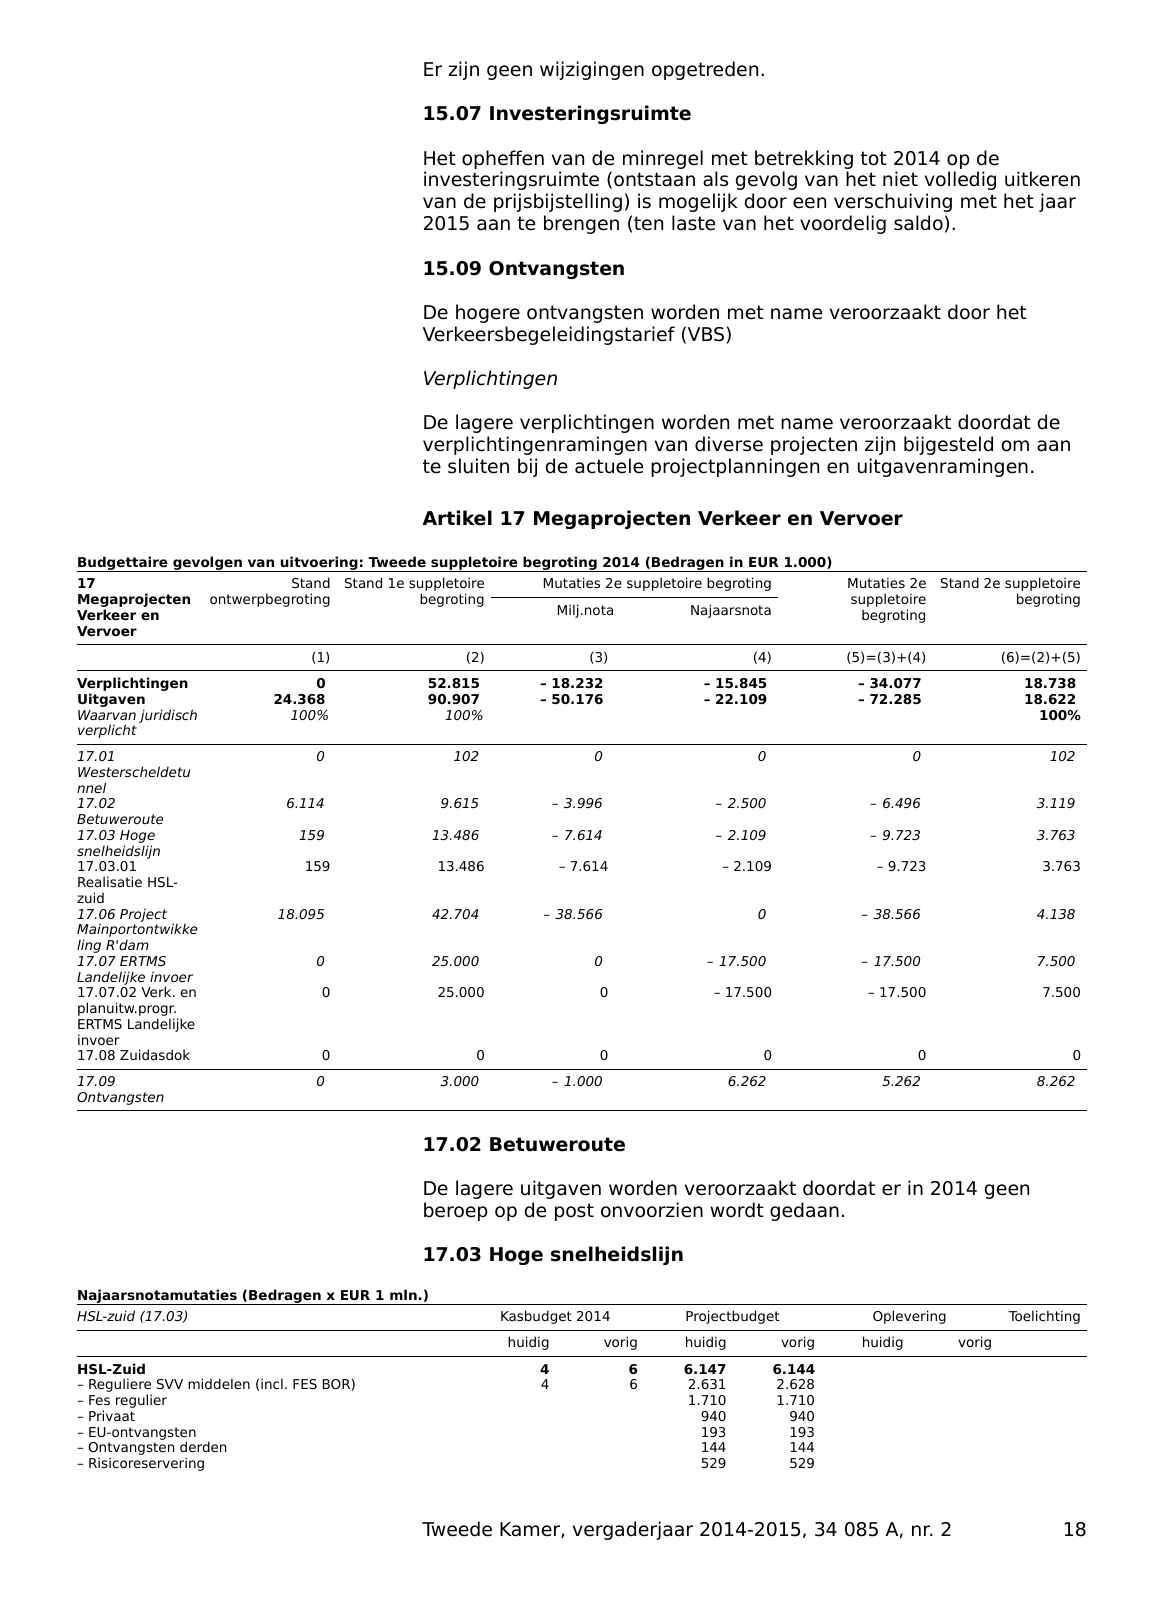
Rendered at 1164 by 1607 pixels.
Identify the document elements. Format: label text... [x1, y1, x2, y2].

table_cell 0 [778, 745, 932, 796]
text Het opheffen van de minregel met betrekking tot 2014 op de investeringsruimte (ontstaan als gevolg van het niet volledig uitkeren van de prijsbijstelling) is mogelijk door een verschuiving met het jaar 2015 aan te brengen (ten laste van het voordelig saldo). [422, 147, 1087, 235]
table_cell 0 [491, 954, 614, 985]
table_cell – Risicoreservering [77, 1456, 466, 1472]
table_cell – 50.176 [491, 692, 614, 707]
table_cell 102 [336, 745, 491, 796]
table_cell 1.710 [644, 1393, 732, 1409]
table_cell – Fes regulier [77, 1393, 466, 1409]
table_cell 2.628 [732, 1377, 821, 1393]
table_cell (6)=(2)+(5) [932, 645, 1087, 670]
table_cell – 38.566 [491, 906, 614, 954]
table_cell 0 [200, 671, 336, 692]
table_cell [77, 645, 200, 670]
subtitle Verplichtingen [422, 368, 1087, 390]
table_cell – Ontvangsten derden [77, 1440, 466, 1456]
table_cell Stand ontwerpbegroting [200, 572, 336, 644]
table_cell – 72.285 [778, 692, 932, 707]
table_cell – Privaat [77, 1409, 466, 1424]
table_cell [821, 1393, 909, 1409]
table_cell [555, 1409, 644, 1424]
table_cell 529 [644, 1456, 732, 1472]
table_cell – 17.500 [778, 954, 932, 985]
table_cell [466, 1424, 555, 1440]
table_cell (4) [614, 645, 778, 670]
table_cell [998, 1377, 1087, 1393]
table_cell 0 [614, 1048, 778, 1068]
table_cell 2.631 [644, 1377, 732, 1393]
table_cell 4 [466, 1377, 555, 1393]
table_cell 4 [466, 1357, 555, 1377]
table_cell 17.07.02 Verk. en planuitw.progr. ERTMS Landelijke invoer [77, 985, 200, 1048]
table_cell 0 [932, 1048, 1087, 1068]
table_cell [909, 1409, 998, 1424]
table_cell 17.07 ERTMS Landelijke invoer [77, 954, 200, 985]
table_cell 18.622 [932, 692, 1087, 707]
table_cell 52.815 [336, 671, 491, 692]
table_cell 144 [732, 1440, 821, 1456]
table_cell [821, 1456, 909, 1472]
table_cell – 18.232 [491, 671, 614, 692]
table_cell 529 [732, 1456, 821, 1472]
table_cell [909, 1393, 998, 1409]
table_cell 17.03 Hoge snelheidslijn [77, 828, 200, 859]
table_cell – 38.566 [778, 906, 932, 954]
table_cell 25.000 [336, 954, 491, 985]
table_cell [491, 707, 614, 743]
table_cell [821, 1424, 909, 1440]
table_cell [466, 1409, 555, 1424]
table_cell [778, 707, 932, 743]
table_cell 4.138 [932, 906, 1087, 954]
table_cell 25.000 [336, 985, 491, 1048]
table_cell 940 [732, 1409, 821, 1424]
table_cell 17.09 Ontvangsten [77, 1070, 200, 1110]
table_cell [998, 1440, 1087, 1456]
table_cell 90.907 [336, 692, 491, 707]
subtitle 17.02 Betuweroute [422, 1133, 1087, 1156]
table_cell [909, 1424, 998, 1440]
table_cell 0 [200, 745, 336, 796]
table_cell 0 [778, 1048, 932, 1068]
table_cell [466, 1456, 555, 1472]
table_cell [909, 1456, 998, 1472]
table_cell Milj.nota [491, 598, 614, 644]
table_cell – 17.500 [614, 954, 778, 985]
table_cell 8.262 [932, 1070, 1087, 1110]
table_cell 0 [491, 745, 614, 796]
table_cell Waarvan juridisch verplicht [77, 707, 200, 743]
table_cell [998, 1331, 1087, 1356]
table_cell [998, 1357, 1087, 1377]
table_cell 17.02 Betuweroute [77, 796, 200, 828]
table_cell – EU-ontvangsten [77, 1424, 466, 1440]
table_cell [998, 1409, 1087, 1424]
table_cell [614, 707, 778, 743]
text Er zijn geen wijzigingen opgetreden. [422, 59, 1087, 81]
table_cell 0 [491, 1048, 614, 1068]
table_cell 13.486 [336, 859, 491, 906]
table_cell – Reguliere SVV middelen (incl. FES BOR) [77, 1377, 466, 1393]
table_cell huidig [466, 1331, 555, 1356]
table_cell 9.615 [336, 796, 491, 828]
table_cell (2) [336, 645, 491, 670]
text De lagere uitgaven worden veroorzaakt doordat er in 2014 geen beroep op de post onvoorzien wordt gedaan. [422, 1178, 1087, 1222]
table_cell [555, 1393, 644, 1409]
table_cell 17.01 Westerscheldetunnel [77, 745, 200, 796]
table_cell – 15.845 [614, 671, 778, 692]
table_cell Kasbudget 2014 [466, 1305, 644, 1329]
table_cell 6 [555, 1377, 644, 1393]
table_cell Stand 2e suppletoire begroting [932, 572, 1087, 644]
table_cell 5.262 [778, 1070, 932, 1110]
table_cell Projectbudget [644, 1305, 821, 1329]
table_cell 0 [200, 954, 336, 985]
table_cell Oplevering [821, 1305, 998, 1329]
table_cell [77, 1331, 466, 1356]
table_cell [821, 1409, 909, 1424]
table_cell 0 [614, 745, 778, 796]
table_header Najaarsnotamutaties (Bedragen x EUR 1 mln.) [77, 1288, 1087, 1303]
table_cell HSL-zuid (17.03) [77, 1305, 466, 1329]
table_cell 6.114 [200, 796, 336, 828]
table_cell – 7.614 [491, 859, 614, 906]
table_cell – 17.500 [614, 985, 778, 1048]
table_cell 6.147 [644, 1357, 732, 1377]
table_cell [998, 1393, 1087, 1409]
subtitle 15.09 Ontvangsten [422, 257, 1087, 279]
table_cell 0 [336, 1048, 491, 1068]
table_cell [555, 1456, 644, 1472]
table_cell [998, 1456, 1087, 1472]
table_cell 0 [200, 1070, 336, 1110]
table_cell – 34.077 [778, 671, 932, 692]
table_cell 24.368 [200, 692, 336, 707]
table_cell [909, 1377, 998, 1393]
table_cell 6.262 [614, 1070, 778, 1110]
table_header Budgettaire gevolgen van uitvoering: Tweede suppletoire begroting 2014 (Bedragen in EUR 1.000) [77, 555, 1087, 571]
subtitle 15.07 Investeringsruimte [422, 103, 1087, 125]
table_cell [821, 1377, 909, 1393]
table_cell – 6.496 [778, 796, 932, 828]
table_cell Najaarsnota [614, 598, 778, 644]
table_cell 17.06 Project Mainportontwikkeling R'dam [77, 906, 200, 954]
table_cell 7.500 [932, 985, 1087, 1048]
table_cell – 2.109 [614, 859, 778, 906]
table_cell 159 [200, 828, 336, 859]
table_cell – 9.723 [778, 859, 932, 906]
subtitle Artikel 17 Megaprojecten Verkeer en Vervoer [422, 508, 1087, 530]
table_cell 100% [336, 707, 491, 743]
table_cell 6.144 [732, 1357, 821, 1377]
table_cell 17.08 Zuidasdok [77, 1048, 200, 1068]
table_cell 6 [555, 1357, 644, 1377]
table_cell vorig [732, 1331, 821, 1356]
table_cell 940 [644, 1409, 732, 1424]
table_cell 102 [932, 745, 1087, 796]
table_cell [466, 1440, 555, 1456]
table_cell huidig [821, 1331, 909, 1356]
table_cell 100% [932, 707, 1087, 743]
table_cell [909, 1357, 998, 1377]
table_cell 193 [732, 1424, 821, 1440]
table_cell [821, 1440, 909, 1456]
table_cell [998, 1424, 1087, 1440]
table_cell 42.704 [336, 906, 491, 954]
table_cell 18.738 [932, 671, 1087, 692]
table_cell HSL-Zuid [77, 1357, 466, 1377]
table_cell 3.119 [932, 796, 1087, 828]
table_cell [466, 1393, 555, 1409]
table_cell 1.710 [732, 1393, 821, 1409]
table_cell – 22.109 [614, 692, 778, 707]
table_cell Mutaties 2e suppletoire begroting [491, 572, 778, 597]
table_cell 0 [614, 906, 778, 954]
table_cell – 9.723 [778, 828, 932, 859]
table_cell huidig [644, 1331, 732, 1356]
table_cell 13.486 [336, 828, 491, 859]
table_cell [555, 1440, 644, 1456]
table_cell Toelichting [998, 1305, 1087, 1329]
table_cell [555, 1424, 644, 1440]
table_cell Uitgaven [77, 692, 200, 707]
table_cell (1) [200, 645, 336, 670]
table_cell 100% [200, 707, 336, 743]
subtitle 17.03 Hoge snelheidslijn [422, 1244, 1087, 1266]
table_cell vorig [909, 1331, 998, 1356]
table_cell 17.03.01 Realisatie HSL-zuid [77, 859, 200, 906]
table_cell Verplichtingen [77, 671, 200, 692]
table_cell (5)=(3)+(4) [778, 645, 932, 670]
table_cell (3) [491, 645, 614, 670]
table_cell 144 [644, 1440, 732, 1456]
table_cell [909, 1440, 998, 1456]
table_cell – 7.614 [491, 828, 614, 859]
text De lagere verplichtingen worden met name veroorzaakt doordat de verplichtingenramingen van diverse projecten zijn bijgesteld om aan te sluiten bij de actuele projectplanningen en uitgavenramingen. [422, 412, 1087, 478]
table_cell 0 [200, 1048, 336, 1068]
table_cell – 1.000 [491, 1070, 614, 1110]
table_cell 7.500 [932, 954, 1087, 985]
table_cell – 17.500 [778, 985, 932, 1048]
table_cell 193 [644, 1424, 732, 1440]
table_cell 18.095 [200, 906, 336, 954]
table_cell 17 Megaprojecten Verkeer en Vervoer [77, 572, 200, 644]
table_cell 159 [200, 859, 336, 906]
table_cell vorig [555, 1331, 644, 1356]
table_cell – 2.500 [614, 796, 778, 828]
table_cell 3.763 [932, 828, 1087, 859]
table_cell 0 [200, 985, 336, 1048]
table_cell 3.000 [336, 1070, 491, 1110]
text De hogere ontvangsten worden met name veroorzaakt door het Verkeersbegeleidingstarief (VBS) [422, 302, 1087, 346]
table_cell [821, 1357, 909, 1377]
table_cell – 3.996 [491, 796, 614, 828]
table_cell – 2.109 [614, 828, 778, 859]
table_cell Mutaties 2e suppletoire begroting [778, 572, 932, 644]
table_cell Stand 1e suppletoire begroting [336, 572, 491, 644]
table_cell 3.763 [932, 859, 1087, 906]
table_cell 0 [491, 985, 614, 1048]
